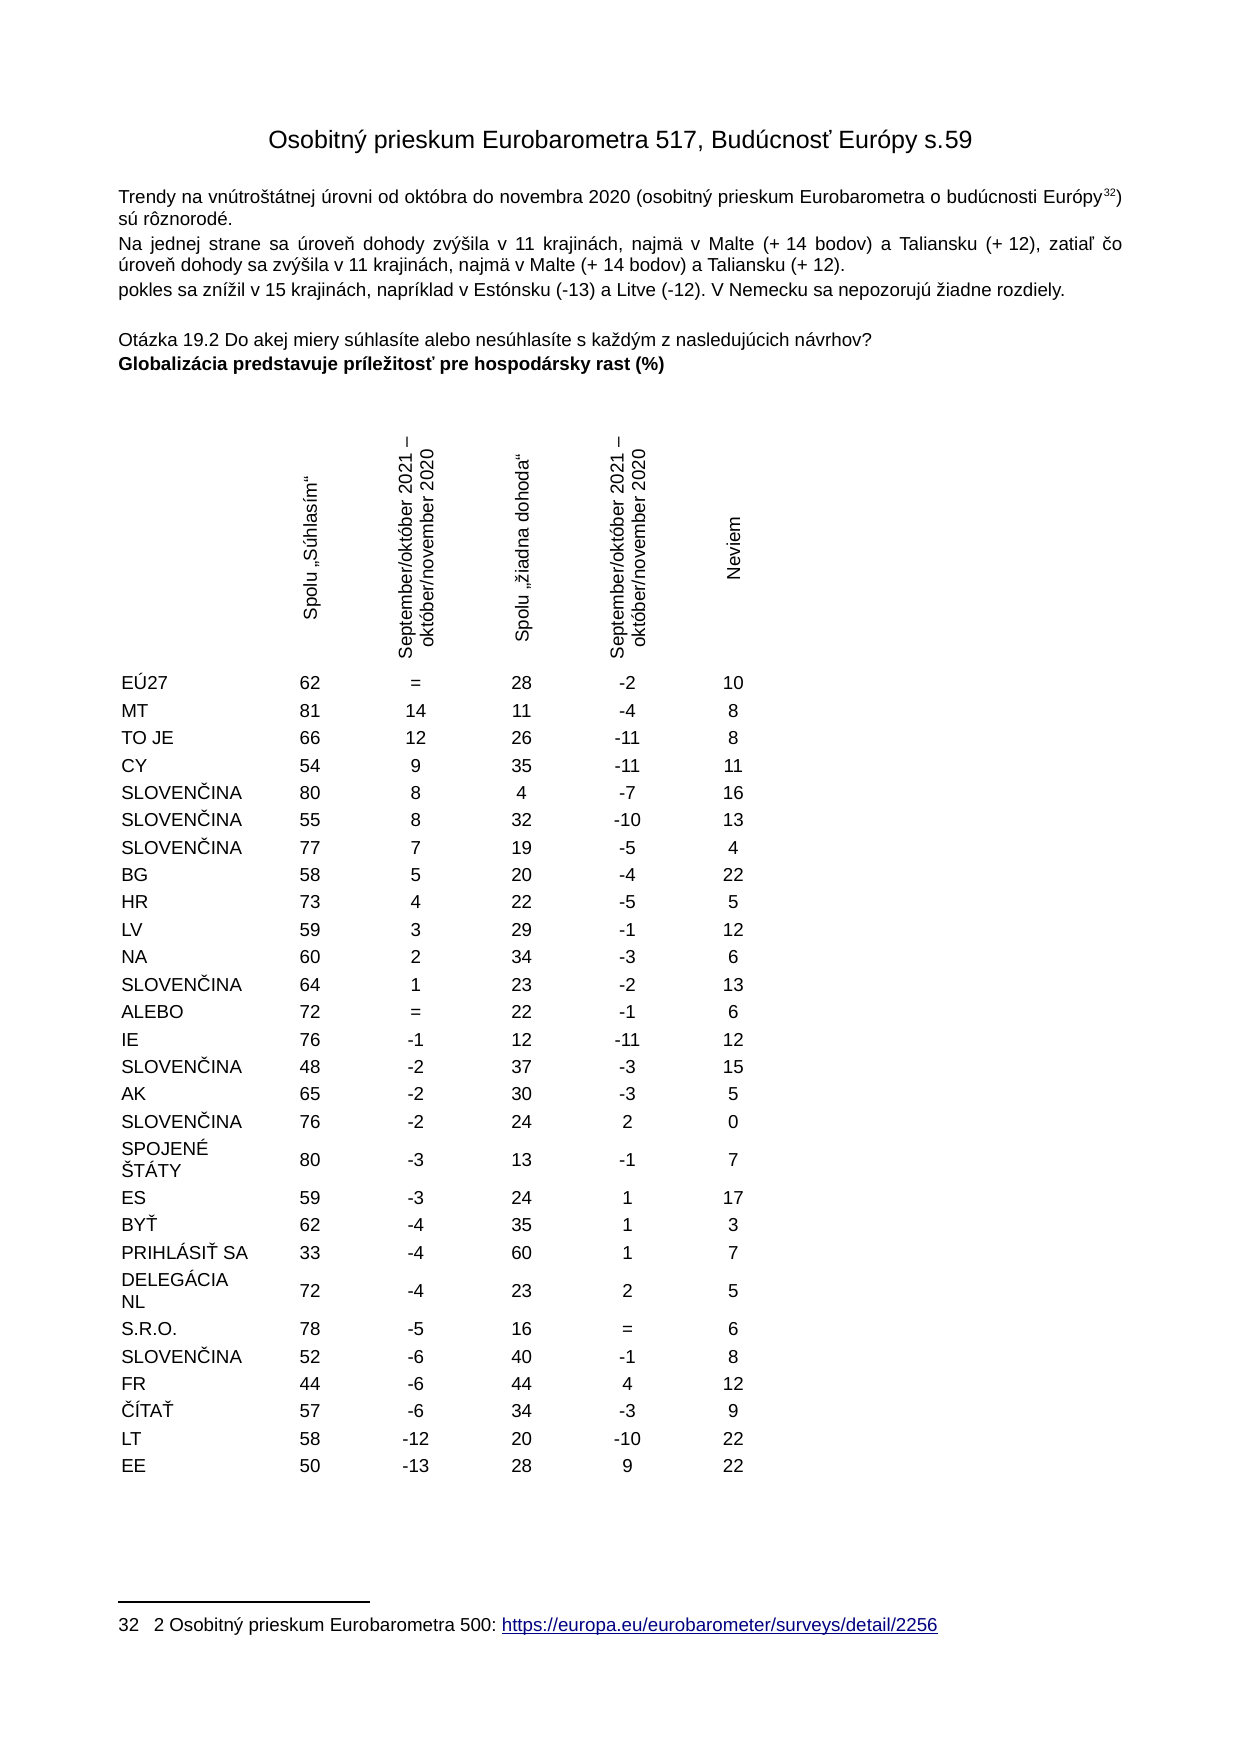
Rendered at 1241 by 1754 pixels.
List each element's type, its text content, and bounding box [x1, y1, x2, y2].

table_cell -3 [574, 1397, 680, 1425]
table_cell 76 [257, 1025, 363, 1053]
table_cell SLOVENČINA [118, 971, 257, 998]
table_cell SLOVENČINA [118, 834, 257, 861]
table_cell 13 [469, 1135, 574, 1184]
table_cell 12 [680, 916, 786, 943]
table_header Spolu „Súhlasím“ [257, 428, 363, 669]
table_cell 80 [257, 779, 363, 806]
table_cell 22 [680, 1452, 786, 1479]
table_cell 8 [680, 1343, 786, 1370]
table_cell 28 [469, 669, 574, 697]
table_cell -2 [363, 1053, 468, 1080]
table_cell 30 [469, 1080, 574, 1108]
table_cell 3 [363, 916, 468, 943]
table_header Neviem [680, 428, 786, 669]
table_cell EE [118, 1452, 257, 1479]
table_cell IE [118, 1025, 257, 1053]
table_cell 50 [257, 1452, 363, 1479]
table_cell 23 [469, 1266, 574, 1315]
table_cell 60 [469, 1239, 574, 1266]
table_cell 33 [257, 1239, 363, 1266]
table_cell 62 [257, 1211, 363, 1239]
table_cell -3 [574, 1053, 680, 1080]
table_cell -5 [574, 834, 680, 861]
table_cell 10 [680, 669, 786, 697]
table_cell -1 [363, 1025, 468, 1053]
table_cell -5 [574, 889, 680, 916]
table_cell 66 [257, 724, 363, 751]
table_cell 22 [469, 998, 574, 1025]
text Trendy na vnútroštátnej úrovni od októbra do novembra 2020 (osobitný prieskum Eurobarometra o budúcnosti Európy) sú rôznorodé. [118, 186, 1122, 229]
table_cell DELEGÁCIA NL [118, 1266, 257, 1315]
table_cell 12 [680, 1370, 786, 1397]
table_cell 8 [363, 779, 468, 806]
table_cell -11 [574, 751, 680, 779]
table_cell -3 [574, 1080, 680, 1108]
table_cell -2 [363, 1108, 468, 1135]
table_cell 60 [257, 943, 363, 971]
table_header Spolu „žiadna dohoda“ [469, 428, 574, 669]
table_cell 55 [257, 806, 363, 834]
table_cell 22 [680, 1425, 786, 1452]
table_cell ČÍTAŤ [118, 1397, 257, 1425]
text pokles sa znížil v 15 krajinách, napríklad v Estónsku (-13) a Litve (-12). V Nemecku sa nepozorujú žiadne rozdiely. [118, 279, 1122, 300]
text Globalizácia predstavuje príležitosť pre hospodársky rast (%) [118, 353, 1122, 375]
table_cell 34 [469, 1397, 574, 1425]
table_cell 12 [363, 724, 468, 751]
table_cell -1 [574, 1135, 680, 1184]
table_cell -4 [363, 1239, 468, 1266]
table_cell 76 [257, 1108, 363, 1135]
table_cell -11 [574, 724, 680, 751]
table_cell -7 [574, 779, 680, 806]
table_cell -3 [363, 1184, 468, 1211]
table_cell -10 [574, 806, 680, 834]
table_cell 8 [680, 724, 786, 751]
table_cell LT [118, 1425, 257, 1452]
table_cell SLOVENČINA [118, 1053, 257, 1080]
table_cell 6 [680, 943, 786, 971]
table_cell 1 [574, 1239, 680, 1266]
table_cell 24 [469, 1184, 574, 1211]
table_cell 4 [469, 779, 574, 806]
table_cell 20 [469, 1425, 574, 1452]
table_cell -6 [363, 1370, 468, 1397]
table_cell -6 [363, 1397, 468, 1425]
table_cell 58 [257, 861, 363, 888]
table_cell -2 [574, 971, 680, 998]
table_cell NA [118, 943, 257, 971]
table_header [118, 428, 257, 669]
table_cell 7 [680, 1239, 786, 1266]
table_cell 13 [680, 806, 786, 834]
table_cell ALEBO [118, 998, 257, 1025]
table_cell -3 [363, 1135, 468, 1184]
table_cell 65 [257, 1080, 363, 1108]
table_cell 78 [257, 1315, 363, 1342]
table_cell 35 [469, 1211, 574, 1239]
table_cell SLOVENČINA [118, 806, 257, 834]
table_cell -1 [574, 916, 680, 943]
table_cell -10 [574, 1425, 680, 1452]
table_cell 13 [680, 971, 786, 998]
table_cell 35 [469, 751, 574, 779]
table_cell 6 [680, 1315, 786, 1342]
table_cell SLOVENČINA [118, 1108, 257, 1135]
table_cell 9 [363, 751, 468, 779]
table_cell 2 [574, 1266, 680, 1315]
table_cell 26 [469, 724, 574, 751]
table_cell 72 [257, 1266, 363, 1315]
table_cell 59 [257, 916, 363, 943]
table_cell 52 [257, 1343, 363, 1370]
table_cell 1 [574, 1211, 680, 1239]
table_cell 7 [363, 834, 468, 861]
table_cell 44 [469, 1370, 574, 1397]
table_cell 44 [257, 1370, 363, 1397]
table_cell 29 [469, 916, 574, 943]
table_cell BG [118, 861, 257, 888]
table_cell MT [118, 697, 257, 724]
table_cell 28 [469, 1452, 574, 1479]
table_cell 9 [680, 1397, 786, 1425]
table_cell 5 [363, 861, 468, 888]
table_cell -12 [363, 1425, 468, 1452]
table_cell SLOVENČINA [118, 779, 257, 806]
table_cell 22 [469, 889, 574, 916]
table_cell 72 [257, 998, 363, 1025]
table_cell TO JE [118, 724, 257, 751]
table_cell 34 [469, 943, 574, 971]
table_cell 11 [469, 697, 574, 724]
table_cell 6 [680, 998, 786, 1025]
table_cell ES [118, 1184, 257, 1211]
table_cell = [574, 1315, 680, 1342]
table_cell -1 [574, 998, 680, 1025]
table_cell 4 [574, 1370, 680, 1397]
table_cell -5 [363, 1315, 468, 1342]
table_cell -4 [574, 697, 680, 724]
table_cell 5 [680, 889, 786, 916]
table_cell -4 [363, 1211, 468, 1239]
table_cell SLOVENČINA [118, 1343, 257, 1370]
table_cell 5 [680, 1080, 786, 1108]
table_header September/október 2021 – október/november 2020 [363, 428, 468, 669]
table_cell -2 [574, 669, 680, 697]
table_cell 9 [574, 1452, 680, 1479]
table_cell -11 [574, 1025, 680, 1053]
table_cell 24 [469, 1108, 574, 1135]
table_cell 57 [257, 1397, 363, 1425]
table_cell 17 [680, 1184, 786, 1211]
text Otázka 19.2 Do akej miery súhlasíte alebo nesúhlasíte s každým z nasledujúcich návrhov? [118, 328, 1122, 350]
table_cell 22 [680, 861, 786, 888]
table_header September/október 2021 – október/november 2020 [574, 428, 680, 669]
table_cell 32 [469, 806, 574, 834]
table_cell 11 [680, 751, 786, 779]
table_cell 80 [257, 1135, 363, 1184]
table_cell 8 [363, 806, 468, 834]
table_cell EÚ27 [118, 669, 257, 697]
table_cell 12 [680, 1025, 786, 1053]
table_cell AK [118, 1080, 257, 1108]
table_cell 1 [363, 971, 468, 998]
table_cell 7 [680, 1135, 786, 1184]
table_cell LV [118, 916, 257, 943]
table_cell 81 [257, 697, 363, 724]
table_cell BYŤ [118, 1211, 257, 1239]
table_cell -6 [363, 1343, 468, 1370]
table_cell HR [118, 889, 257, 916]
table_cell 73 [257, 889, 363, 916]
table_cell S.R.O. [118, 1315, 257, 1342]
table_cell 3 [680, 1211, 786, 1239]
table_cell 59 [257, 1184, 363, 1211]
table_cell 15 [680, 1053, 786, 1080]
table_cell = [363, 998, 468, 1025]
table_cell 77 [257, 834, 363, 861]
table_cell 8 [680, 697, 786, 724]
table_cell -4 [363, 1266, 468, 1315]
table_cell PRIHLÁSIŤ SA [118, 1239, 257, 1266]
table_cell 64 [257, 971, 363, 998]
text 2 Osobitný prieskum Eurobarometra 500: https://europa.eu/eurobarometer/surveys/detail/2256 [118, 1614, 1122, 1636]
table_cell 37 [469, 1053, 574, 1080]
table_cell -13 [363, 1452, 468, 1479]
table_cell 4 [363, 889, 468, 916]
table_cell 16 [680, 779, 786, 806]
table_cell 40 [469, 1343, 574, 1370]
table_cell -4 [574, 861, 680, 888]
table_cell -1 [574, 1343, 680, 1370]
table_cell 2 [574, 1108, 680, 1135]
table_cell 20 [469, 861, 574, 888]
table_cell FR [118, 1370, 257, 1397]
table_cell -3 [574, 943, 680, 971]
table_cell 14 [363, 697, 468, 724]
table_cell 19 [469, 834, 574, 861]
table_cell = [363, 669, 468, 697]
table_cell 54 [257, 751, 363, 779]
table_cell 1 [574, 1184, 680, 1211]
table_cell 23 [469, 971, 574, 998]
table_cell 2 [363, 943, 468, 971]
table_cell 16 [469, 1315, 574, 1342]
table_cell CY [118, 751, 257, 779]
table_cell 0 [680, 1108, 786, 1135]
table_cell 58 [257, 1425, 363, 1452]
table_cell 48 [257, 1053, 363, 1080]
table_cell 62 [257, 669, 363, 697]
text Na jednej strane sa úroveň dohody zvýšila v 11 krajinách, najmä v Malte (+ 14 bodov) a Taliansku (+ 12), zatiaľ čo úroveň dohody sa zvýšila v 11 krajinách, najmä v Malte (+ 14 bodov) a Taliansku (+ 12). [118, 232, 1122, 276]
table_cell 5 [680, 1266, 786, 1315]
table_cell SPOJENÉ ŠTÁTY [118, 1135, 257, 1184]
table_cell 12 [469, 1025, 574, 1053]
table_cell 4 [680, 834, 786, 861]
table_cell -2 [363, 1080, 468, 1108]
